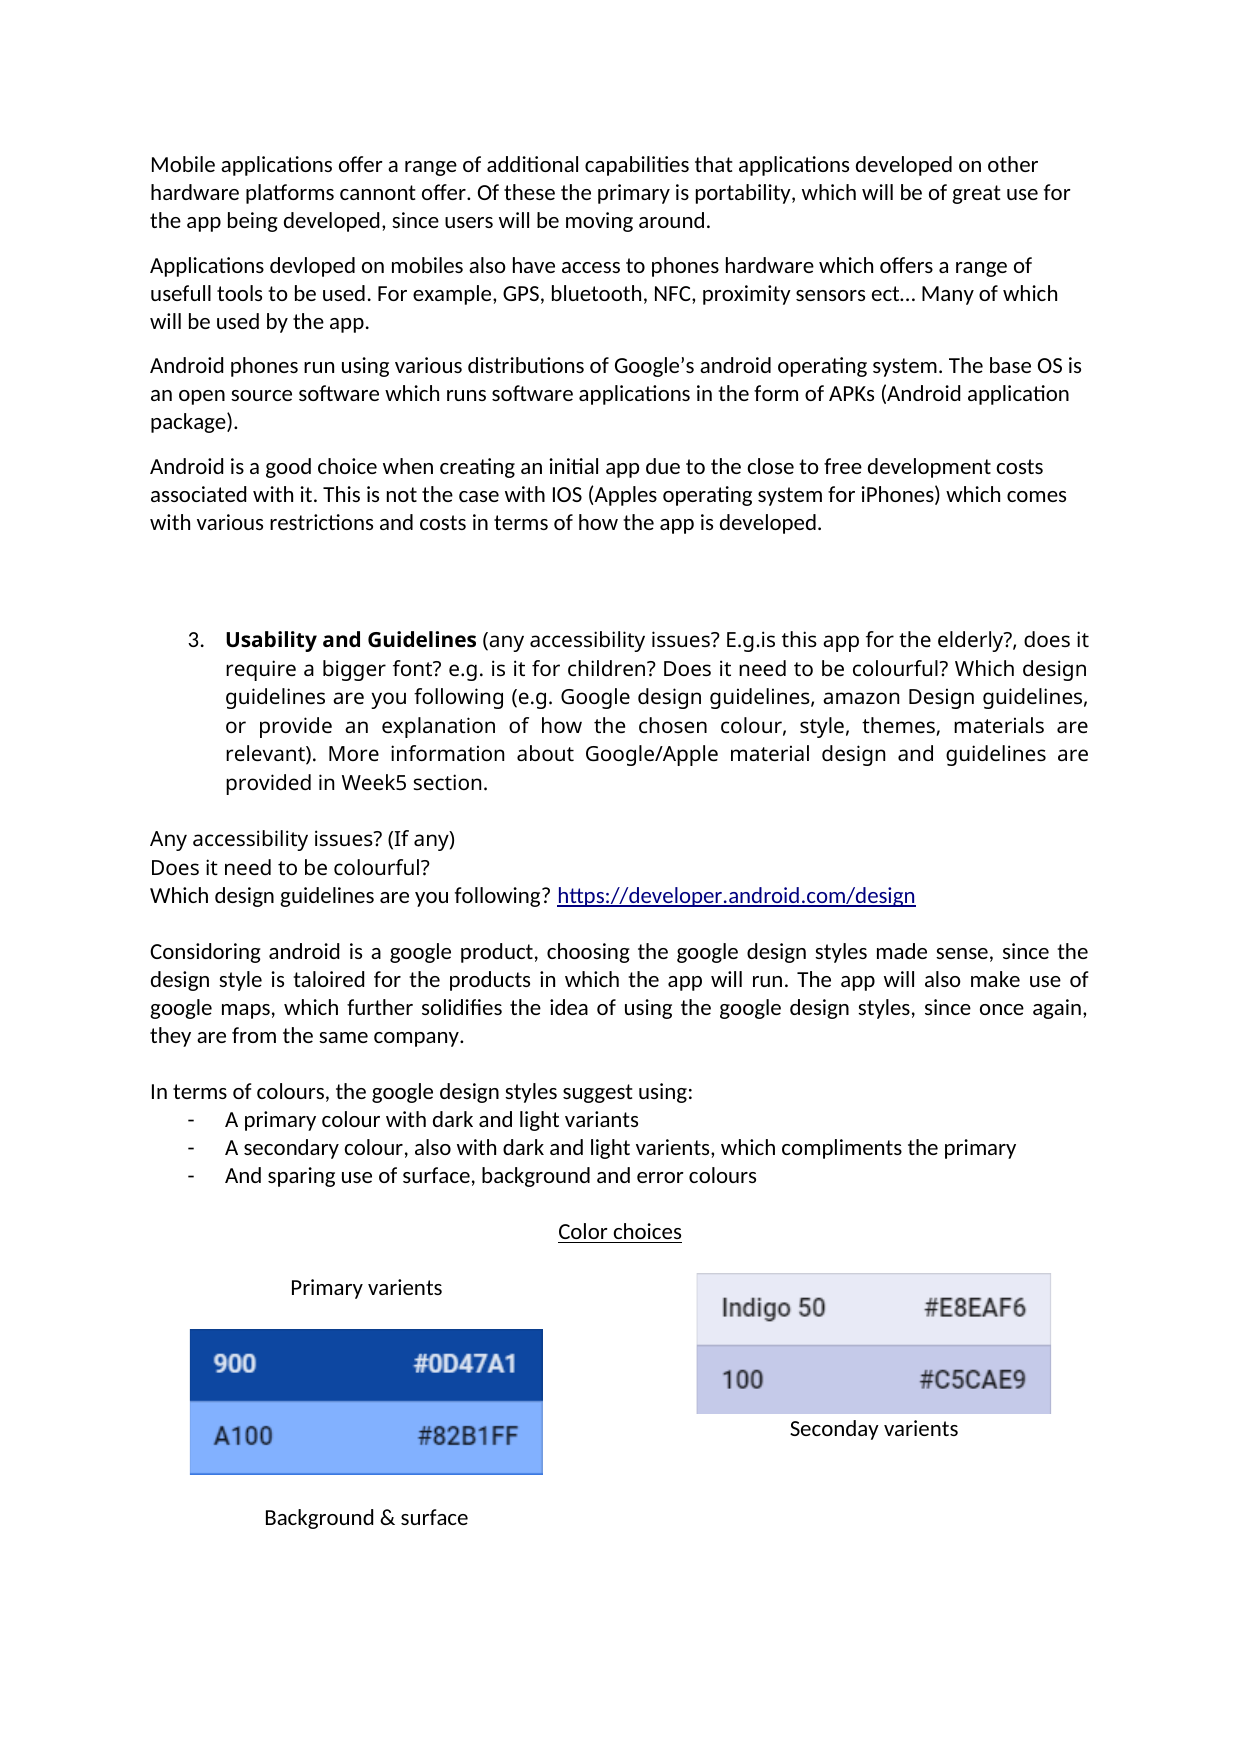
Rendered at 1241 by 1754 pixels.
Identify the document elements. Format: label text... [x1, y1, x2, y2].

text Considoring android is a google product, choosing the google design styles made sense, since the design style is taloired for the products in which the app will run. The app will also make use of google maps, which further solidifies the idea of using the google design styles, since once again, they are from the same company. [150, 937, 1090, 1049]
text Which design guidelines are you following? https://developer.android.com/design [150, 881, 1090, 909]
text Android phones run using various distributions of Google’s android operating system. The base OS is an open source software which runs software applications in the form of APKs (Android application package). [150, 351, 1090, 436]
text Android is a good choice when creating an initial app due to the close to free development costs associated with it. This is not the case with IOS (Apples operating system for iPhones) which comes with various restrictions and costs in terms of how the app is developed. [150, 452, 1090, 536]
text Seconday varients [658, 1414, 1090, 1442]
text Color choices [150, 1217, 1090, 1245]
list And sparing use of surface, background and error colours [187, 1161, 1090, 1189]
list A secondary colour, also with dark and light varients, which compliments the primary [187, 1133, 1090, 1161]
list A primary colour with dark and light variants [187, 1105, 1090, 1133]
text Background & surface [150, 1503, 583, 1531]
text In terms of colours, the google design styles suggest using: [150, 1077, 1090, 1105]
text Any accessibility issues? (If any) [150, 824, 1090, 853]
text Mobile applications offer a range of additional capabilities that applications developed on other hardware platforms cannont offer. Of these the primary is portability, which will be of great use for the app being developed, since users will be moving around. [150, 150, 1090, 234]
text Primary varients [150, 1273, 583, 1301]
text Does it need to be colourful? [150, 853, 1090, 881]
list Usability and Guidelines (any accessibility issues? E.g.is this app for the elderly?, does it require a bigger font? e.g. is it for children? Does it need to be colourful? Which design guidelines are you following (e.g. Google design guidelines, amazon Design guidelines, or provide an explanation of how the chosen colour, style, themes, materials are relevant). More information about Google/Apple material design and guidelines are provided in Week5 section. [187, 626, 1090, 796]
text Applications devloped on mobiles also have access to phones hardware which offers a range of usefull tools to be used. For example, GPS, bluetooth, NFC, proximity sensors ect… Many of which will be used by the app. [150, 251, 1090, 335]
